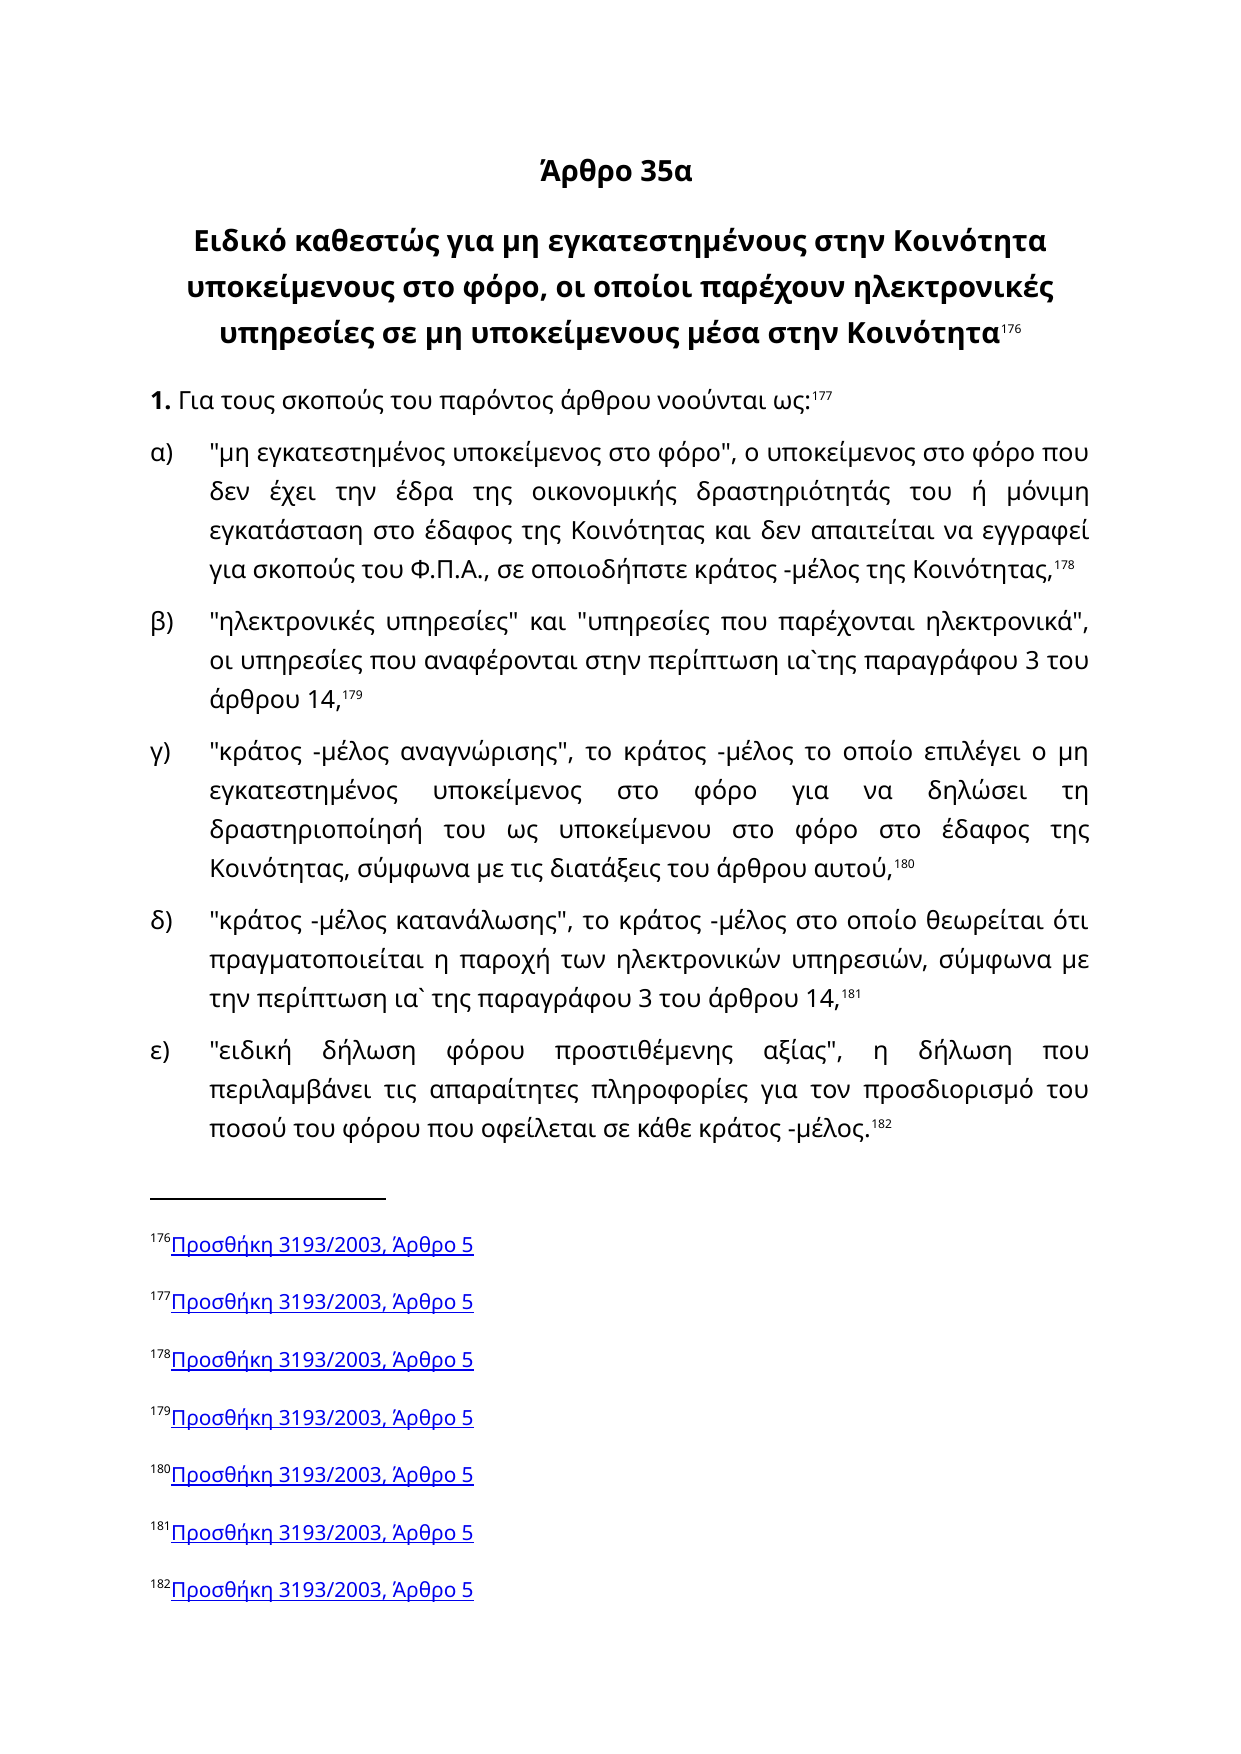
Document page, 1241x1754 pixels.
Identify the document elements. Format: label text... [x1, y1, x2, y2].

list γ) "κράτος -μέλος αναγνώρισης", το κράτος -μέλος το οποίο επιλέγει ο μη εγκατεστημένος υποκείμενος στο φόρο για να δηλώσει τη δραστηριοποίησή του ως υποκείμενου στο φόρο στο έδαφος της Κοινότητας, σύμφωνα με τις διατάξεις του άρθρου αυτού, [150, 733, 1090, 885]
text Προσθήκη 3193/2003, Άρθρο 5 [150, 1230, 1090, 1258]
text Προσθήκη 3193/2003, Άρθρο 5 [150, 1576, 1090, 1604]
text Προσθήκη 3193/2003, Άρθρο 5 [150, 1460, 1090, 1489]
text Προσθήκη 3193/2003, Άρθρο 5 [150, 1287, 1090, 1316]
subtitle Ειδικό καθεστώς για μη εγκατεστημένους στην Κοινότητα υποκείμενους στο φόρο, οι οποίοι παρέχουν ηλεκτρονικές υπηρεσίες σε μη υποκείμενους μέσα στην Κοινότητα [150, 221, 1090, 352]
list ε) "ειδική δήλωση φόρου προστιθέμενης αξίας", η δήλωση που περιλαμβάνει τις απαραίτητες πληροφορίες για τον προσδιορισμό του ποσού του φόρου που οφείλεται σε κάθε κράτος -μέλος. [150, 1032, 1090, 1145]
list β) "ηλεκτρονικές υπηρεσίες" και "υπηρεσίες που παρέχονται ηλεκτρονικά", οι υπηρεσίες που αναφέρονται στην περίπτωση ια`της παραγράφου 3 του άρθρου 14, [150, 603, 1090, 716]
text Προσθήκη 3193/2003, Άρθρο 5 [150, 1518, 1090, 1546]
text 1. Για τους σκοπούς του παρόντος άρθρου νοούνται ως: [150, 382, 1090, 417]
subtitle Άρθρο 35α [150, 150, 1090, 190]
text Προσθήκη 3193/2003, Άρθρο 5 [150, 1403, 1090, 1431]
list δ) "κράτος -μέλος κατανάλωσης", το κράτος -μέλος στο οποίο θεωρείται ότι πραγματοποιείται η παροχή των ηλεκτρονικών υπηρεσιών, σύμφωνα με την περίπτωση ια` της παραγράφου 3 του άρθρου 14, [150, 902, 1090, 1015]
list α) "μη εγκατεστημένος υποκείμενος στο φόρο", ο υποκείμενος στο φόρο που δεν έχει την έδρα της οικονομικής δραστηριότητάς του ή μόνιμη εγκατάσταση στο έδαφος της Κοινότητας και δεν απαιτείται να εγγραφεί για σκοπούς του Φ.Π.Α., σε οποιοδήπστε κράτος -μέλος της Κοινότητας, [150, 434, 1090, 586]
text Προσθήκη 3193/2003, Άρθρο 5 [150, 1345, 1090, 1373]
